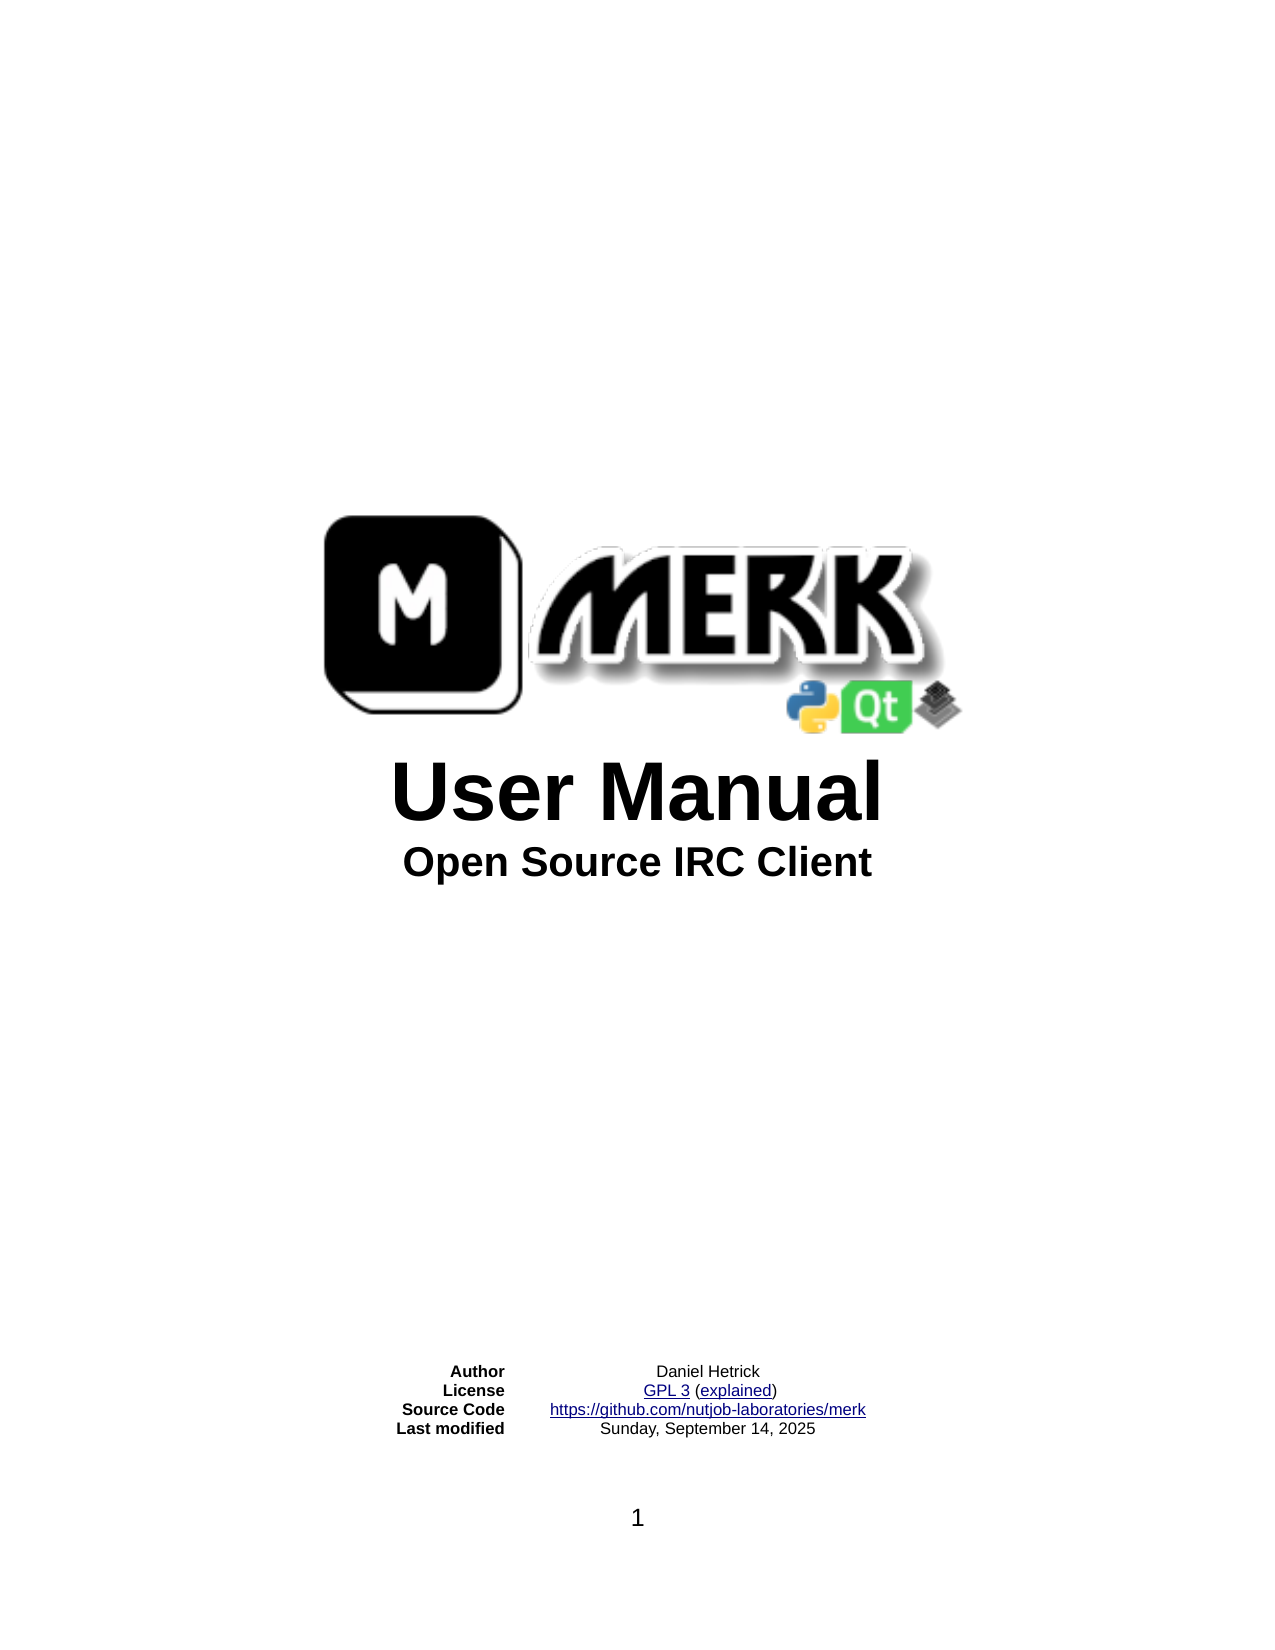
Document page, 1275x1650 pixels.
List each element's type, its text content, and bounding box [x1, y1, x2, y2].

table_header Daniel Hetrick [519, 1362, 897, 1381]
table_header Author [378, 1362, 518, 1381]
table_cell Last modified [378, 1419, 518, 1438]
table_cell GPL 3 (explained) [519, 1381, 897, 1400]
text Open Source IRC Client [118, 838, 1157, 886]
table_cell Sunday, September 14, 2025 [519, 1419, 897, 1438]
table_cell License [378, 1381, 518, 1400]
picture [304, 491, 971, 742]
table_cell https://github.com/nutjob-laboratories/merk [519, 1400, 897, 1419]
table_cell Source Code [378, 1400, 518, 1419]
text User Manual [118, 742, 1157, 838]
